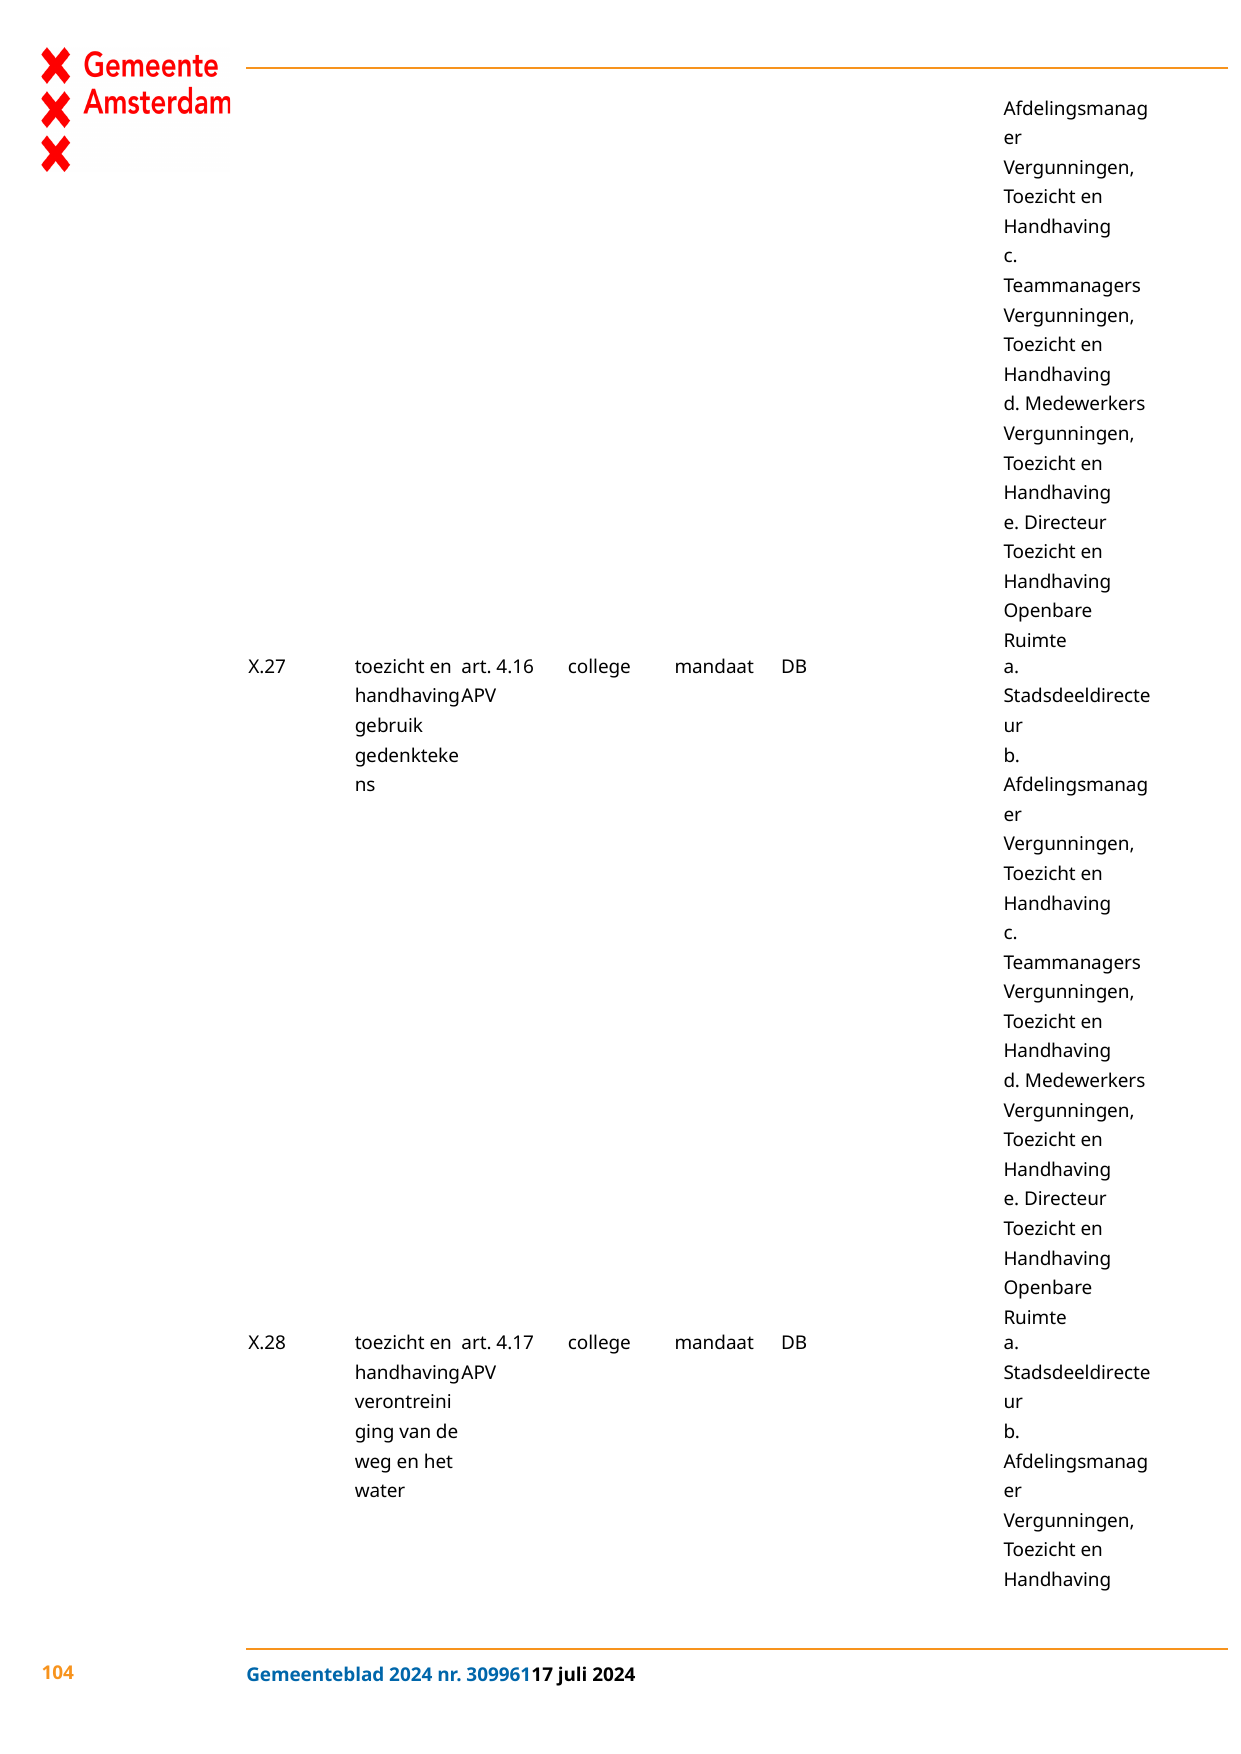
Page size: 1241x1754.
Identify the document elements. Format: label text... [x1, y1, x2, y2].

table_cell DB [781, 1330, 887, 1592]
table_cell mandaat [674, 653, 781, 1329]
table_cell toezicht en handhaving gebruik gedenktekens [355, 653, 461, 1329]
table_cell X.28 [248, 1330, 354, 1592]
table_cell [355, 95, 461, 653]
table_cell a. Stadsdeeldirecteur b. Afdelingsmanager Vergunningen, Toezicht en Handhaving c. Teammanagers Vergunningen, Toezicht en Handhaving d. Medewerkers Vergunningen, Toezicht en Handhaving e. Directeur Toezicht en Handhaving Openbare Ruimte [1003, 653, 1152, 1329]
table_cell mandaat [674, 1330, 781, 1592]
table_cell DB [781, 653, 887, 1329]
table_cell a. Stadsdeeldirecteur b. Afdelingsmanager Vergunningen, Toezicht en Handhaving [1003, 1330, 1152, 1592]
table_cell toezicht en handhaving verontreiniging van de weg en het water [355, 1330, 461, 1592]
table_cell college [568, 1330, 674, 1592]
table_cell [248, 95, 354, 653]
table_cell [568, 95, 674, 653]
table_cell art. 4.16 APV [461, 653, 568, 1329]
table_cell [888, 653, 1003, 1329]
table_cell [888, 1330, 1003, 1592]
table_cell [461, 95, 568, 653]
picture [41, 47, 231, 172]
table_cell X.27 [248, 653, 354, 1329]
table_cell [674, 95, 781, 653]
table_cell Afdelingsmanager Vergunningen, Toezicht en Handhaving c. Teammanagers Vergunningen, Toezicht en Handhaving d. Medewerkers Vergunningen, Toezicht en Handhaving e. Directeur Toezicht en Handhaving Openbare Ruimte [1003, 95, 1152, 653]
table_cell [888, 95, 1003, 653]
table_cell college [568, 653, 674, 1329]
table_cell [781, 95, 887, 653]
table_cell art. 4.17 APV [461, 1330, 568, 1592]
